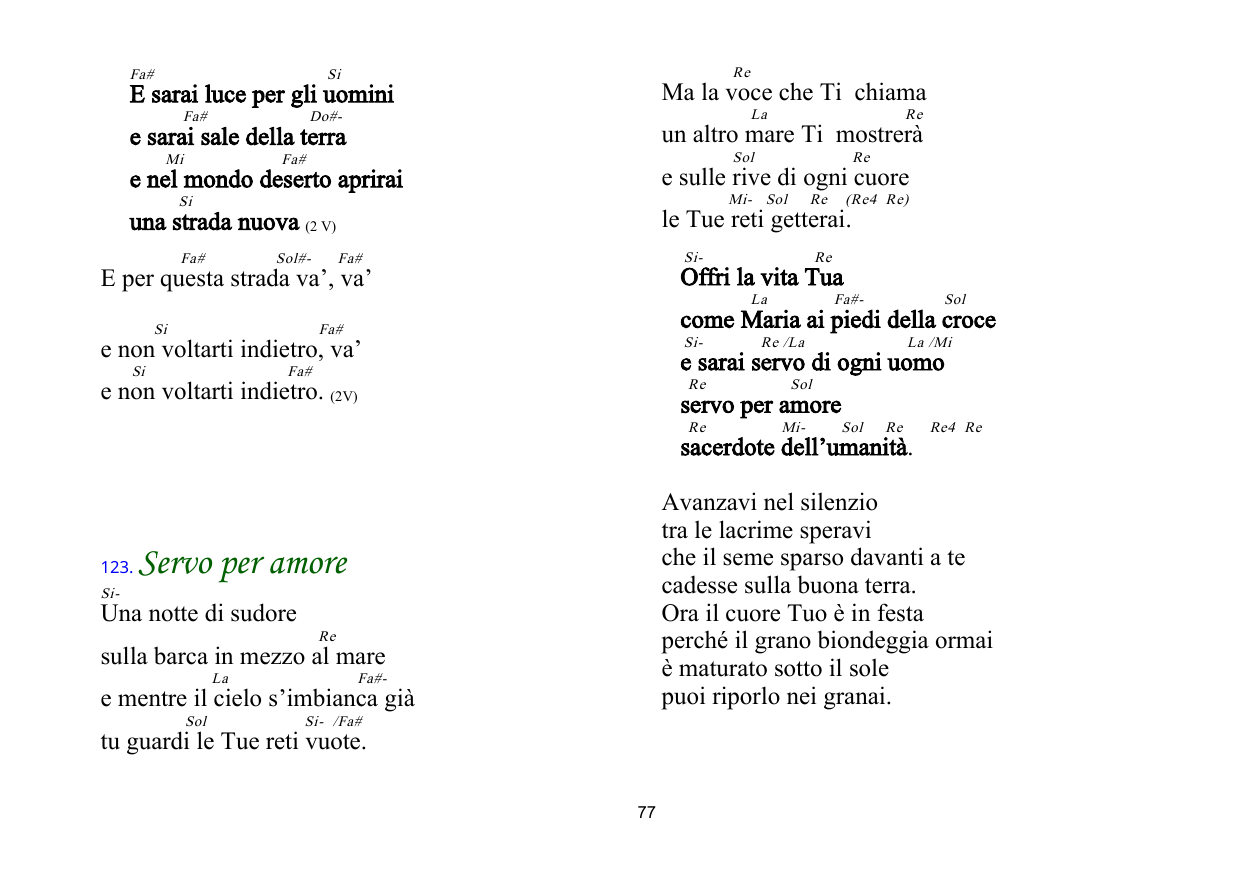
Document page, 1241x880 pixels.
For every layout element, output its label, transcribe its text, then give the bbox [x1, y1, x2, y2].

text Fa# Sol#- Fa# [100, 250, 634, 264]
text sulla barca in mezzo al mare [100, 642, 634, 669]
text Sol Re [661, 148, 1195, 163]
text E sarai luce per gli uomini [129, 80, 632, 107]
text e non voltarti indietro. (2V) [100, 377, 634, 405]
text tra le lacrime speravi [661, 516, 1195, 543]
text come Maria ai piedi della croce [661, 305, 1195, 333]
text Si- [100, 584, 634, 599]
text tu guardi le Tue reti vuote. [100, 727, 634, 754]
text Si Fa# [100, 362, 634, 377]
text Fa# Do#- [129, 107, 632, 122]
text La Re [661, 106, 1195, 120]
text una strada nuova (2 V) [129, 207, 632, 235]
text Si- Re /La La /Mi [661, 333, 1195, 348]
text è maturato sotto il sole [661, 654, 1195, 682]
text Re [661, 63, 1195, 78]
text Mi Fa# [129, 150, 632, 165]
text sacerdote dell’umanità. [661, 433, 1195, 460]
text e sarai servo di ogni uomo [661, 348, 1195, 375]
text Avanzavi nel silenzio [661, 488, 1195, 516]
text Si- Re [661, 248, 1195, 263]
text e non voltarti indietro, va’ [100, 335, 634, 362]
text La Fa#- [100, 669, 634, 684]
text e nel mondo deserto aprirai [129, 165, 632, 192]
text Re Mi- Sol Re Re4 Re [661, 418, 1195, 433]
text le Tue reti getterai. [661, 205, 1195, 233]
text puoi riporlo nei granai. [661, 682, 1195, 710]
text cadesse sulla buona terra. [661, 571, 1195, 599]
text Si [129, 192, 632, 207]
text Offri la vita Tua [661, 263, 1195, 290]
text un altro mare Ti mostrerà [661, 120, 1195, 148]
text servo per amore [661, 390, 1195, 418]
text e mentre il cielo s’imbianca già [100, 684, 634, 712]
text E per questa strada va’, va’ [100, 264, 634, 292]
text Ma la voce che Ti chiama [661, 78, 1195, 106]
text Re Sol [661, 375, 1195, 390]
text e sulle rive di ogni cuore [661, 163, 1195, 191]
text Sol Si- /Fa# [100, 712, 634, 727]
text Si Fa# [100, 320, 634, 335]
text Una notte di sudore [100, 599, 634, 627]
text Re [100, 627, 634, 642]
text che il seme sparso davanti a te [661, 543, 1195, 571]
text 123. Servo per amore [100, 543, 634, 584]
text perché il grano biondeggia ormai [661, 627, 1195, 654]
text e sarai sale della terra [129, 122, 632, 150]
text Mi- Sol Re (Re4 Re) [661, 191, 1195, 205]
text Fa# Si [129, 65, 632, 80]
text La Fa#- Sol [661, 290, 1195, 305]
text Ora il cuore Tuo è in festa [661, 599, 1195, 627]
